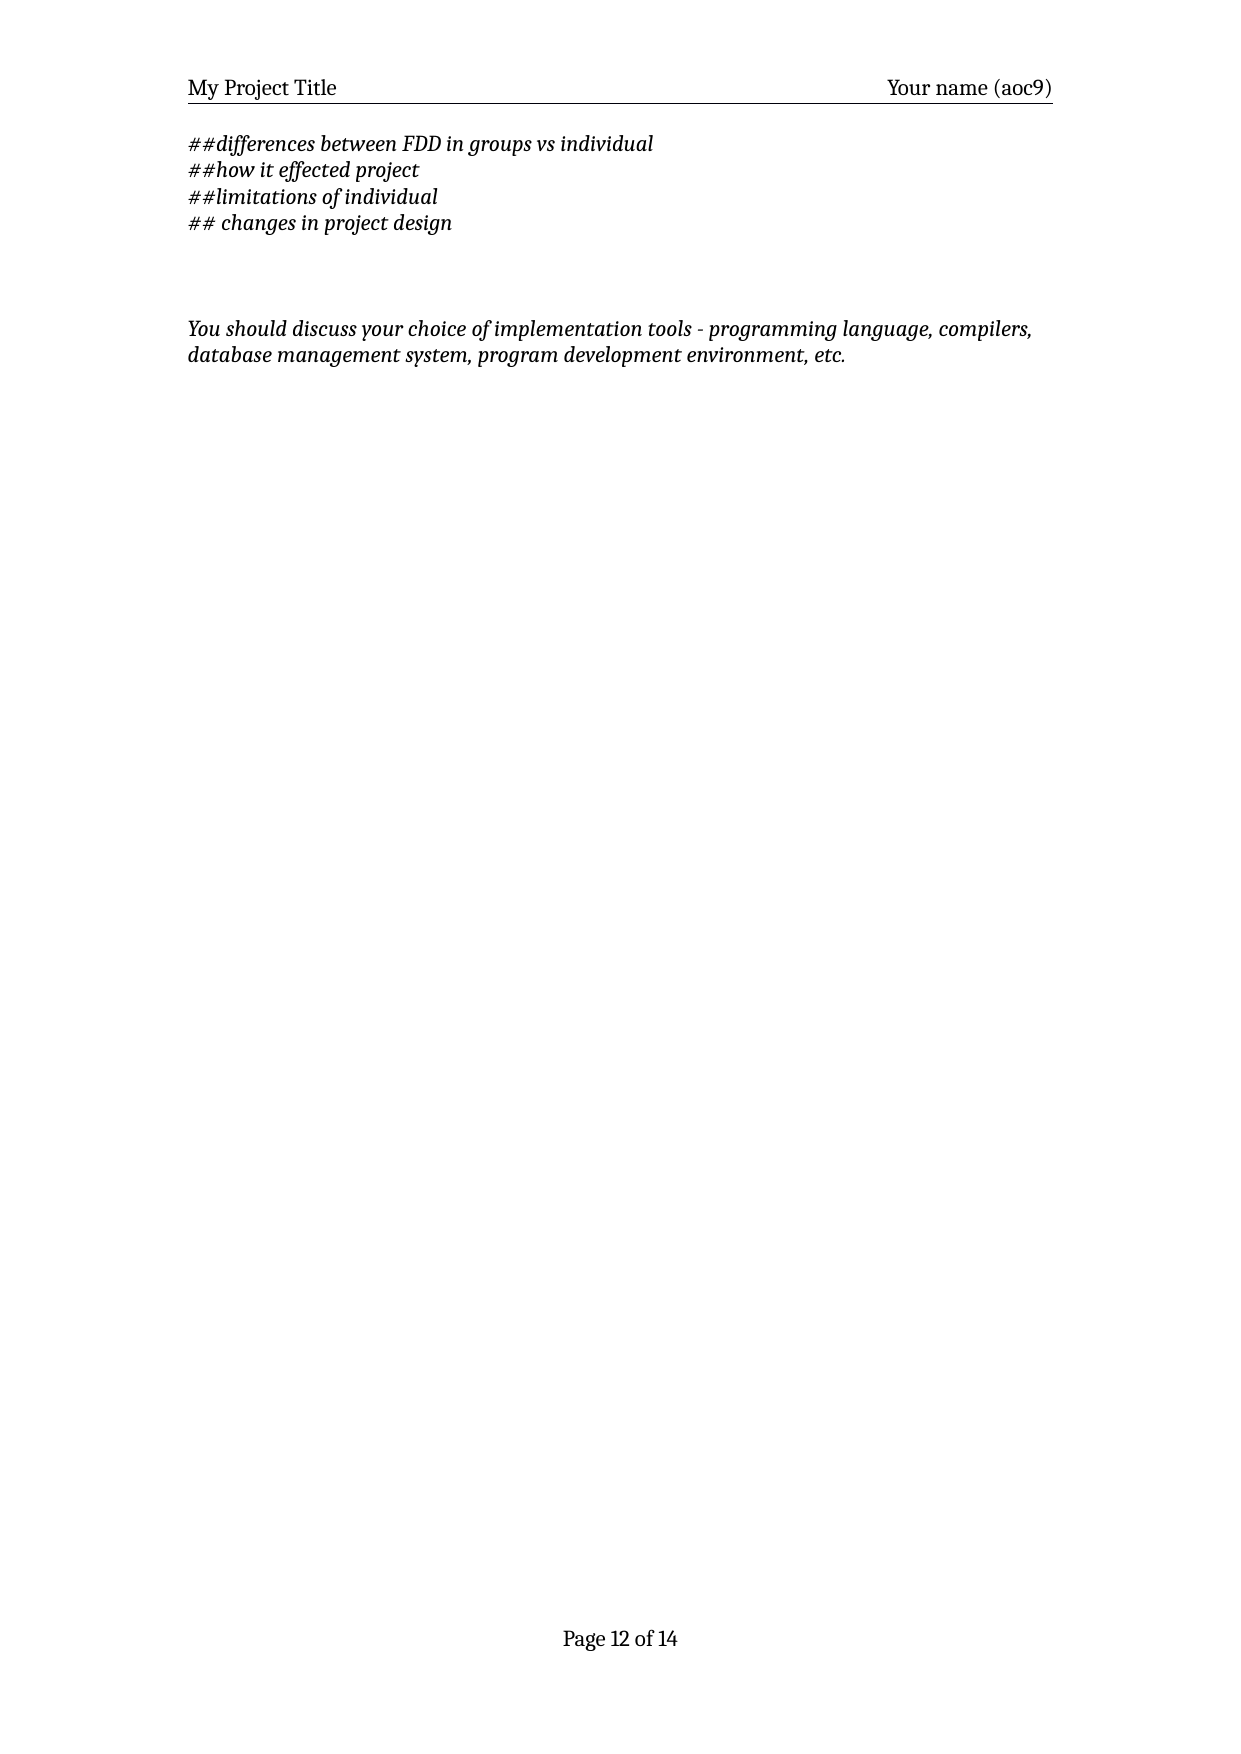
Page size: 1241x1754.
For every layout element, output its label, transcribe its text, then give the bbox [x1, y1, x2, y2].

text ## changes in project design [187, 210, 1053, 236]
text ##differences between FDD in groups vs individual [187, 131, 1053, 157]
text You should discuss your choice of implementation tools - programming language, compilers, database management system, program development environment, etc. [187, 315, 1053, 368]
text ##how it effected project [187, 157, 1053, 183]
text ##limitations of individual [187, 183, 1053, 210]
